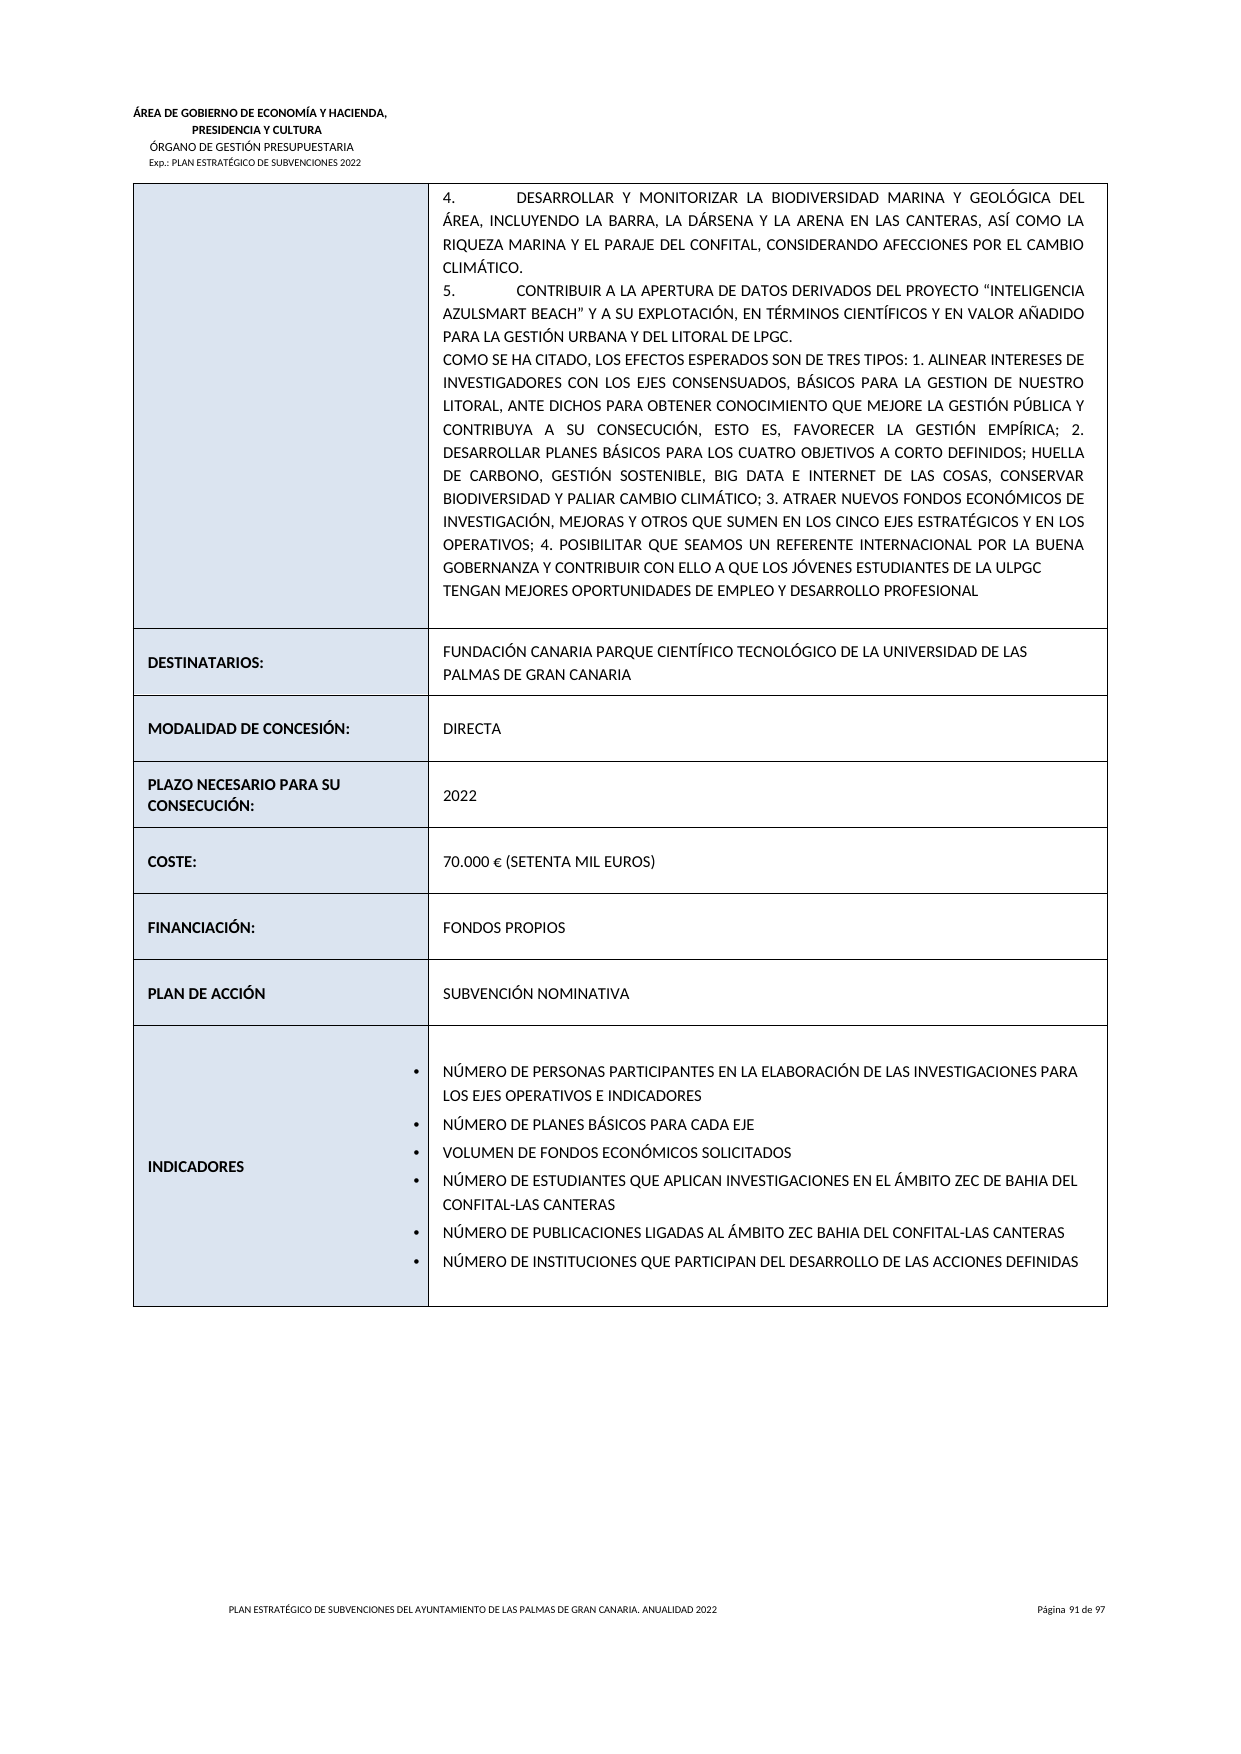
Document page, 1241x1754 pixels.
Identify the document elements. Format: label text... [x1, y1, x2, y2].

table_cell 70.000 € (SETENTA MIL EUROS) [429, 828, 1107, 893]
table_cell FUNDACIÓN CANARIA PARQUE CIENTÍFICO TECNOLÓGICO DE LA UNIVERSIDAD DE LAS PALMAS DE GRAN CANARIA [429, 629, 1107, 694]
table_cell PLAN DE ACCIÓN [134, 960, 428, 1025]
table_cell FINANCIACIÓN: [134, 894, 428, 959]
table_cell SUBVENCIÓN NOMINATIVA [429, 960, 1107, 1025]
table_cell NÚMERO DE PERSONAS PARTICIPANTES EN LA ELABORACIÓN DE LAS INVESTIGACIONES PARA LOS EJES OPERATIVOS E INDICADORES NÚMERO DE PLANES BÁSICOS PARA CADA EJE VOLUMEN DE FONDOS ECONÓMICOS SOLICITADOS NÚMERO DE ESTUDIANTES QUE APLICAN INVESTIGACIONES EN EL ÁMBITO ZEC DE BAHIA DEL CONFITAL-LAS CANTERAS NÚMERO DE PUBLICACIONES LIGADAS AL ÁMBITO ZEC BAHIA DEL CONFITAL-LAS CANTERAS NÚMERO DE INSTITUCIONES QUE PARTICIPAN DEL DESARROLLO DE LAS ACCIONES DEFINIDAS [429, 1026, 1107, 1306]
table_cell 2022 [429, 762, 1107, 827]
table_cell DESTINATARIOS: [134, 629, 428, 694]
table_cell DIRECTA [429, 696, 1107, 761]
table_cell DESARROLLAR Y MONITORIZAR LA BIODIVERSIDAD MARINA Y GEOLÓGICA DEL ÁREA, INCLUYENDO LA BARRA, LA DÁRSENA Y LA ARENA EN LAS CANTERAS, ASÍ COMO LA RIQUEZA MARINA Y EL PARAJE DEL CONFITAL, CONSIDERANDO AFECCIONES POR EL CAMBIO CLIMÁTICO. CONTRIBUIR A LA APERTURA DE DATOS DERIVADOS DEL PROYECTO “INTELIGENCIA AZULSMART BEACH” Y A SU EXPLOTACIÓN, EN TÉRMINOS CIENTÍFICOS Y EN VALOR AÑADIDO PARA LA GESTIÓN URBANA Y DEL LITORAL DE LPGC. COMO SE HA CITADO, LOS EFECTOS ESPERADOS SON DE TRES TIPOS: 1. ALINEAR INTERESES DE INVESTIGADORES CON LOS EJES CONSENSUADOS, BÁSICOS PARA LA GESTION DE NUESTRO LITORAL, ANTE DICHOS PARA OBTENER CONOCIMIENTO QUE MEJORE LA GESTIÓN PÚBLICA Y CONTRIBUYA A SU CONSECUCIÓN, ESTO ES, FAVORECER LA GESTIÓN EMPÍRICA; 2. DESARROLLAR PLANES BÁSICOS PARA LOS CUATRO OBJETIVOS A CORTO DEFINIDOS; HUELLA DE CARBONO, GESTIÓN SOSTENIBLE, BIG DATA E INTERNET DE LAS COSAS, CONSERVAR BIODIVERSIDAD Y PALIAR CAMBIO CLIMÁTICO; 3. ATRAER NUEVOS FONDOS ECONÓMICOS DE INVESTIGACIÓN, MEJORAS Y OTROS QUE SUMEN EN LOS CINCO EJES ESTRATÉGICOS Y EN LOS OPERATIVOS; 4. POSIBILITAR QUE SEAMOS UN REFERENTE INTERNACIONAL POR LA BUENA GOBERNANZA Y CONTRIBUIR CON ELLO A QUE LOS JÓVENES ESTUDIANTES DE LA ULPGC TENGAN MEJORES OPORTUNIDADES DE EMPLEO Y DESARROLLO PROFESIONAL [429, 184, 1107, 628]
table_cell PLAZO NECESARIO PARA SU CONSECUCIÓN: [134, 762, 428, 827]
table_cell [134, 184, 428, 628]
table_cell FONDOS PROPIOS [429, 894, 1107, 959]
table_cell MODALIDAD DE CONCESIÓN: [134, 696, 428, 761]
table_cell INDICADORES [134, 1026, 428, 1306]
table_cell COSTE: [134, 828, 428, 893]
